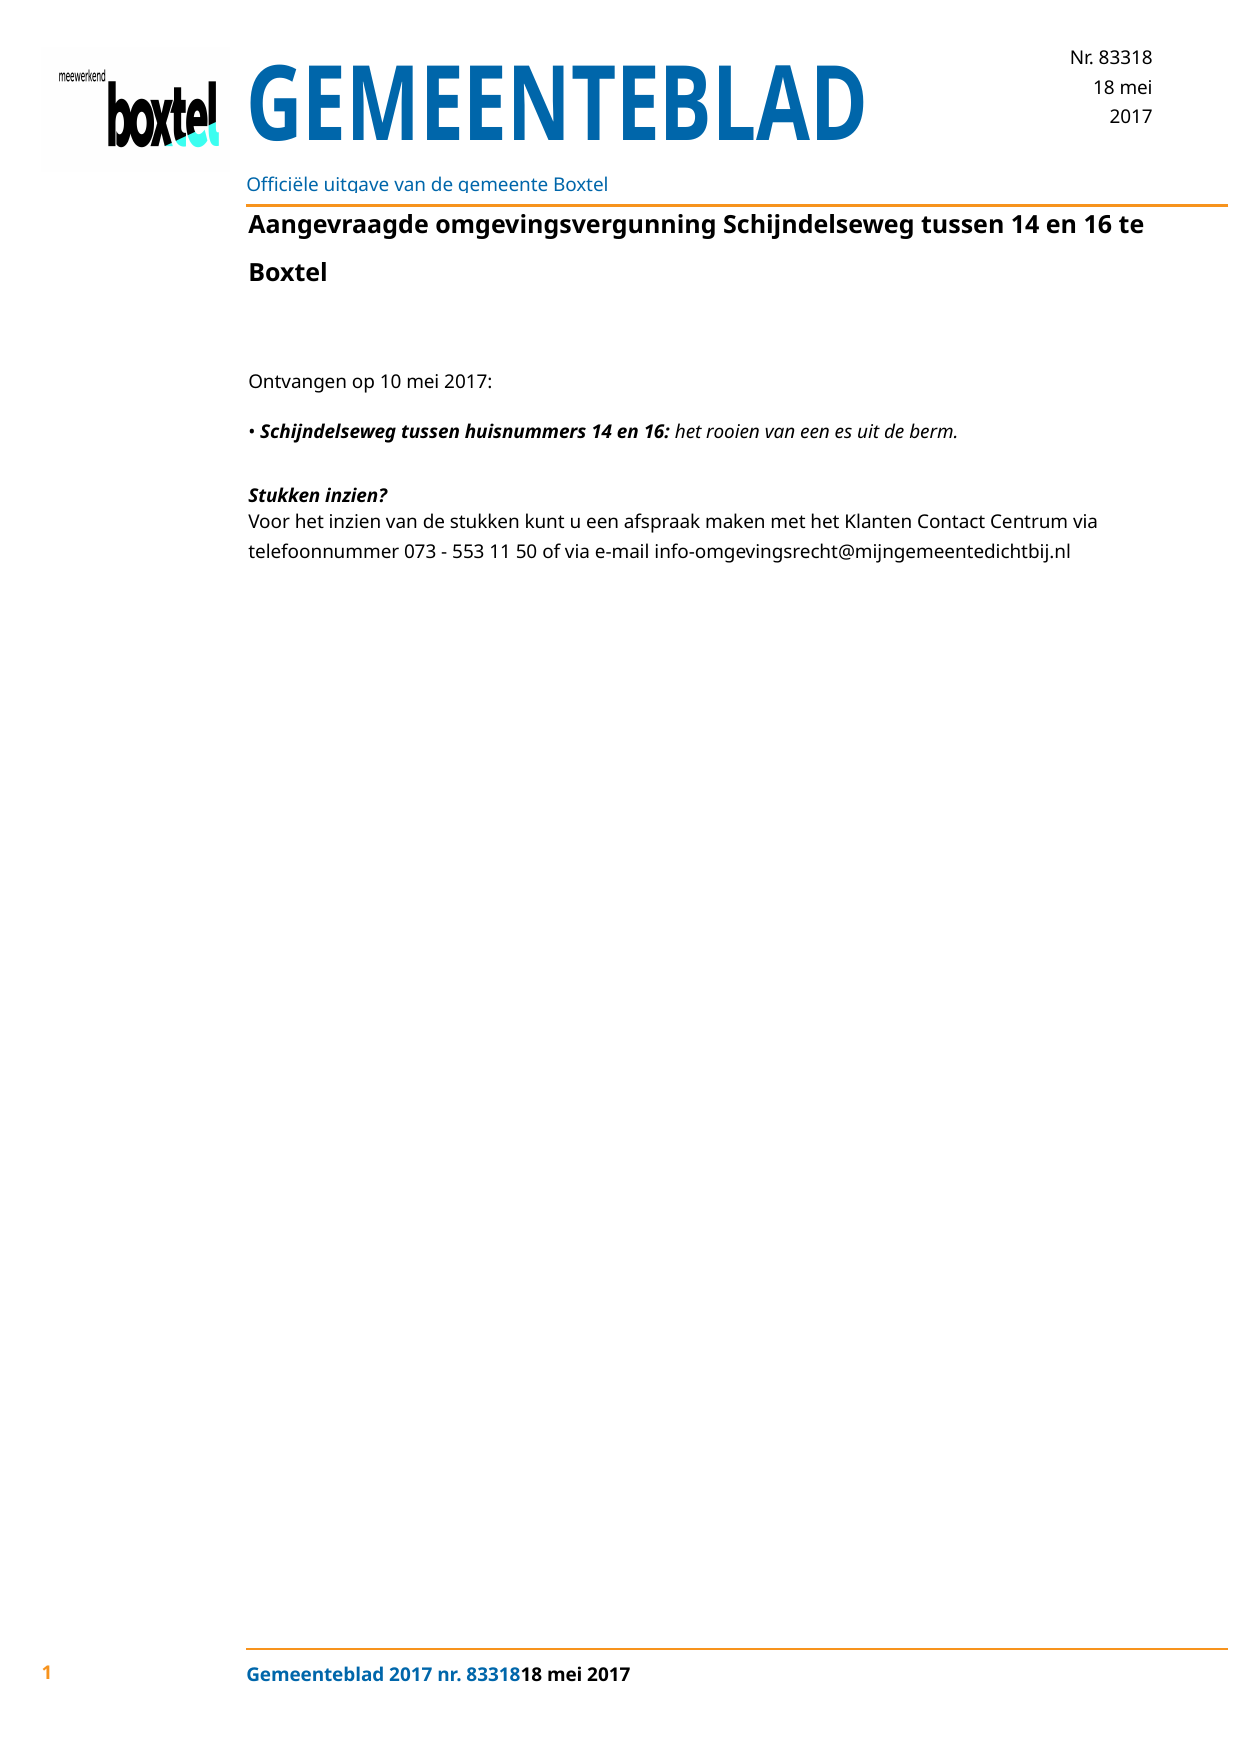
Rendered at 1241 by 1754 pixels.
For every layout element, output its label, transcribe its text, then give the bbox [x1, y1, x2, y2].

text Voor het inzien van de stukken kunt u een afspraak maken met het Klanten Contact Centrum via telefoonnummer 073 - 553 11 50 of via e-mail info-omgevingsrecht@mijngemeentedichtbij.nl [248, 508, 1152, 564]
text Aangevraagde omgevingsvergunning Schijndelseweg tussen 14 en 16 te Boxtel [248, 207, 1152, 288]
text • Schijndelseweg tussen huisnummers 14 en 16: het rooien van een es uit de berm. [248, 419, 1152, 444]
text Ontvangen op 10 mei 2017: [248, 368, 1152, 394]
text Stukken inzien? [248, 483, 1152, 508]
picture [41, 47, 231, 172]
